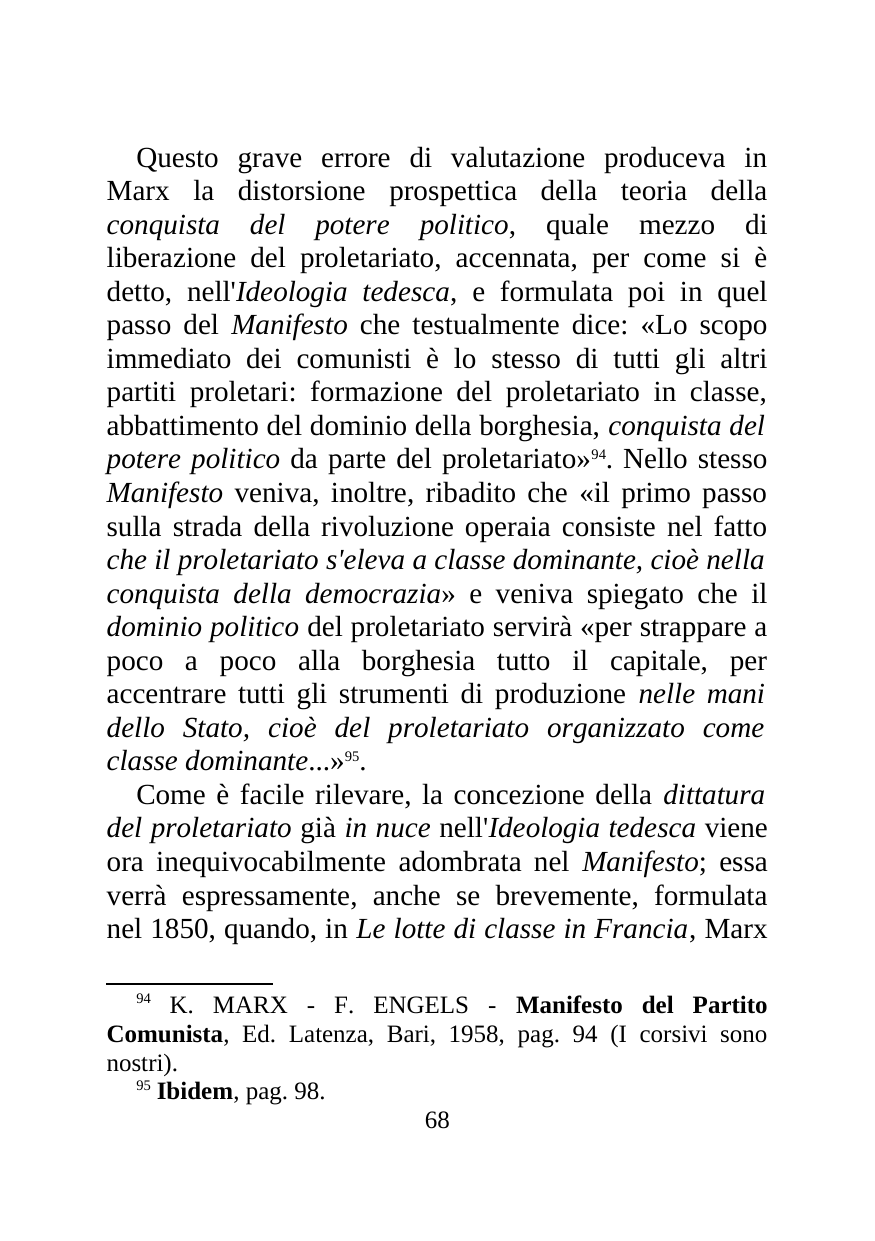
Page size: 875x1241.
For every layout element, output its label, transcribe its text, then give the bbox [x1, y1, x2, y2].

text K. MARX - F. ENGELS - Manifesto del Partito Comunista, Ed. Latenza, Bari, 1958, pag. 94 (I corsivi sono nostri). [106, 990, 768, 1076]
text Questo grave errore di valutazione produceva in Marx la distorsione prospettica della teoria della conquista del potere politico, quale mezzo di liberazione del proletariato, accennata, per come si è detto, nell'Ideologia tedesca, e formulata poi in quel passo del Manifesto che testualmente dice: «Lo scopo immediato dei comunisti è lo stesso di tutti gli altri partiti proletari: formazione del proletariato in classe, abbattimento del dominio della borghesia, conquista del potere politico da parte del proletariato». Nello stesso Manifesto veniva, inoltre, ribadito che «il primo passo sulla strada della rivoluzione operaia consiste nel fatto che il proletariato s'eleva a classe dominante, cioè nella conquista della democrazia» e veniva spiegato che il dominio politico del proletariato servirà «per strappare a poco a poco alla borghesia tutto il capitale, per accentrare tutti gli strumenti di produzione nelle mani dello Stato, cioè del proletariato organizzato come classe dominante...». [106, 140, 768, 777]
text Ibidem, pag. 98. [106, 1076, 768, 1105]
text Come è facile rilevare, la concezione della dittatura del proletariato già in nuce nell'Ideologia tedesca viene ora inequivocabilmente adombrata nel Manifesto; essa verrà espressamente, anche se brevemente, formulata nel 1850, quando, in Le lotte di classe in Francia, Marx [106, 777, 768, 945]
